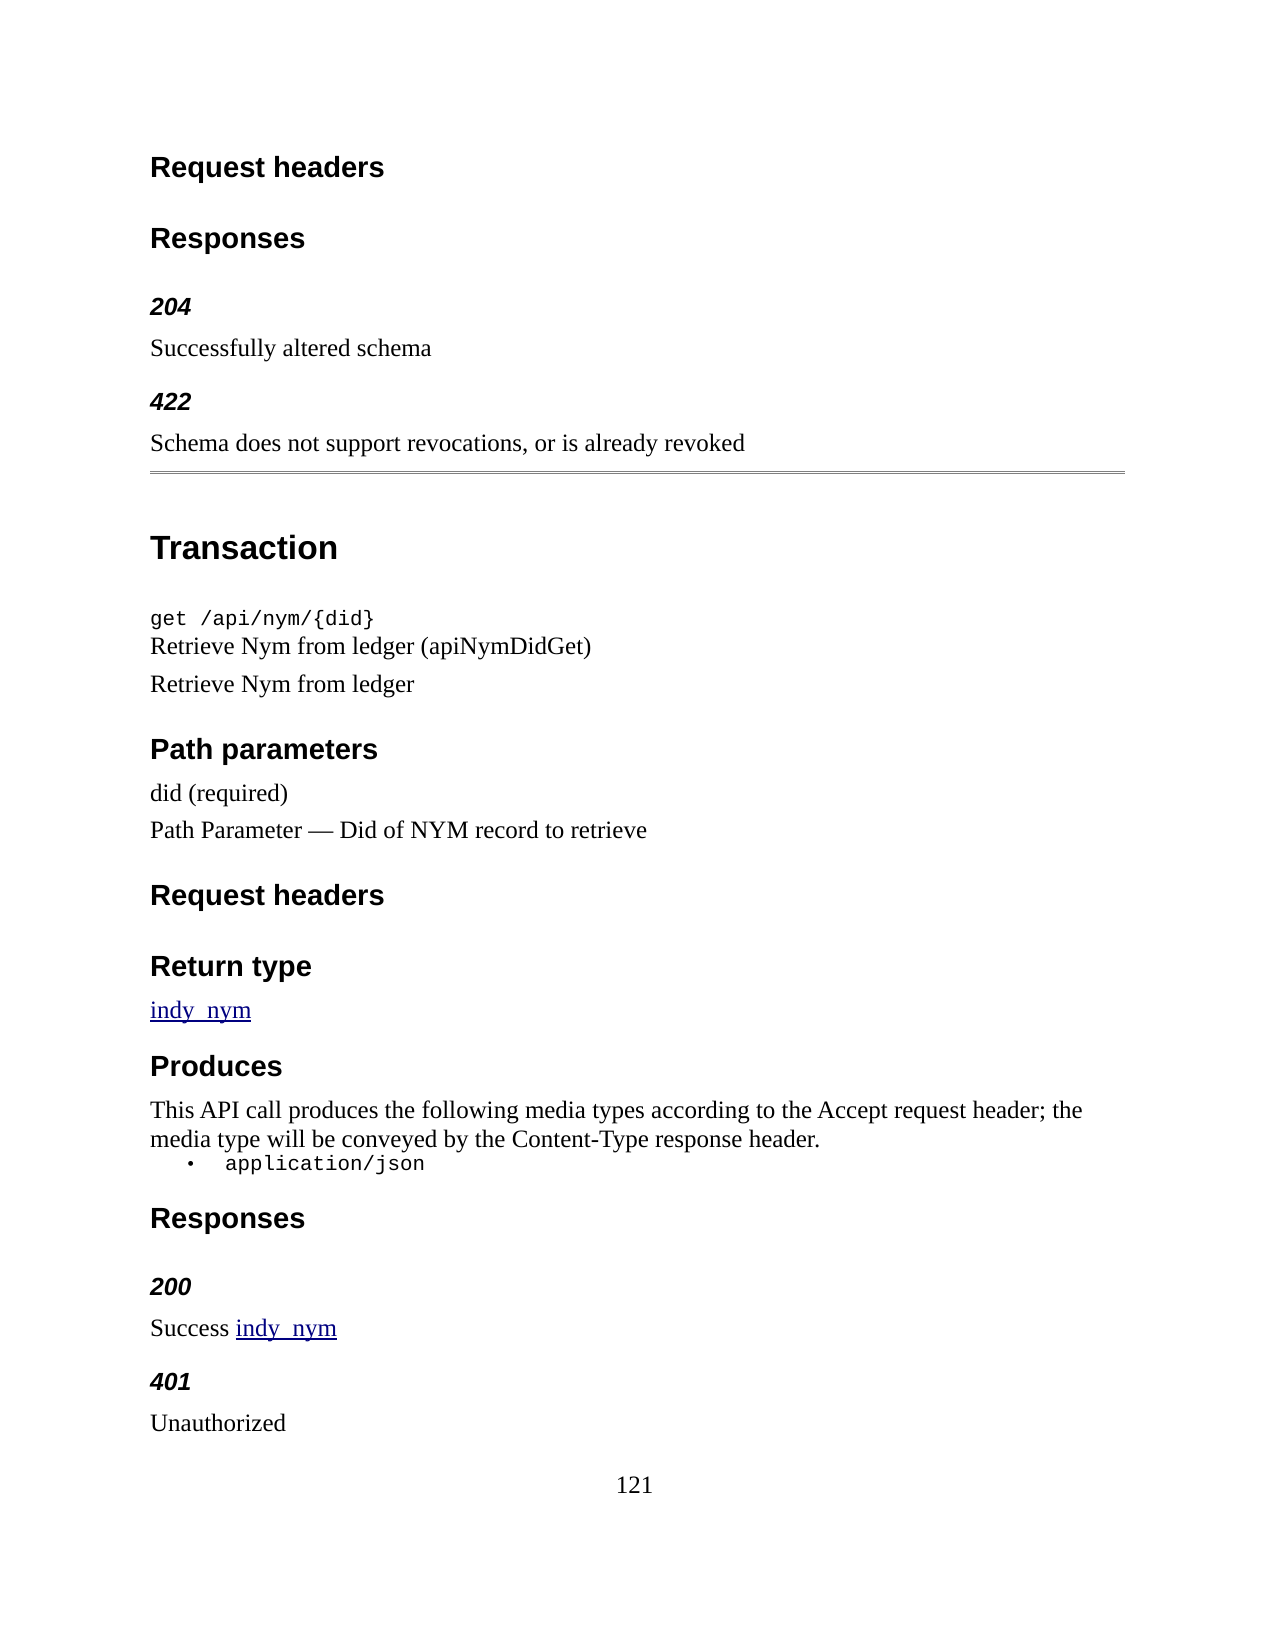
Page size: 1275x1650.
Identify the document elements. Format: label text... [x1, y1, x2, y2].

text Retrieve Nym from ledger (apiNymDidGet) [150, 631, 1125, 660]
subtitle Produces [150, 1049, 1125, 1083]
text Path Parameter — Did of NYM record to retrieve [150, 816, 1125, 844]
subtitle Path parameters [150, 732, 1125, 765]
text Unauthorized [150, 1408, 1125, 1437]
text Retrieve Nym from ledger [150, 669, 1125, 698]
text Success indy_nym [150, 1313, 1125, 1342]
subtitle 204 [150, 292, 1125, 321]
text get /api/nym/{did} [150, 608, 1125, 631]
subtitle 200 [150, 1272, 1125, 1301]
text indy_nym [150, 995, 1125, 1024]
text This API call produces the following media types according to the Accept request header; the media type will be conveyed by the Content-Type response header. [150, 1095, 1125, 1153]
subtitle Return type [150, 949, 1125, 983]
subtitle Transaction [150, 528, 1125, 566]
subtitle Request headers [150, 878, 1125, 912]
text did (required) [150, 778, 1125, 807]
list application/json [187, 1153, 1125, 1176]
subtitle Responses [150, 1201, 1125, 1235]
text Successfully altered schema [150, 333, 1125, 362]
subtitle Responses [150, 221, 1125, 254]
subtitle 422 [150, 387, 1125, 415]
subtitle Request headers [150, 150, 1125, 183]
subtitle 401 [150, 1367, 1125, 1396]
text Schema does not support revocations, or is already revoked [150, 428, 1125, 457]
